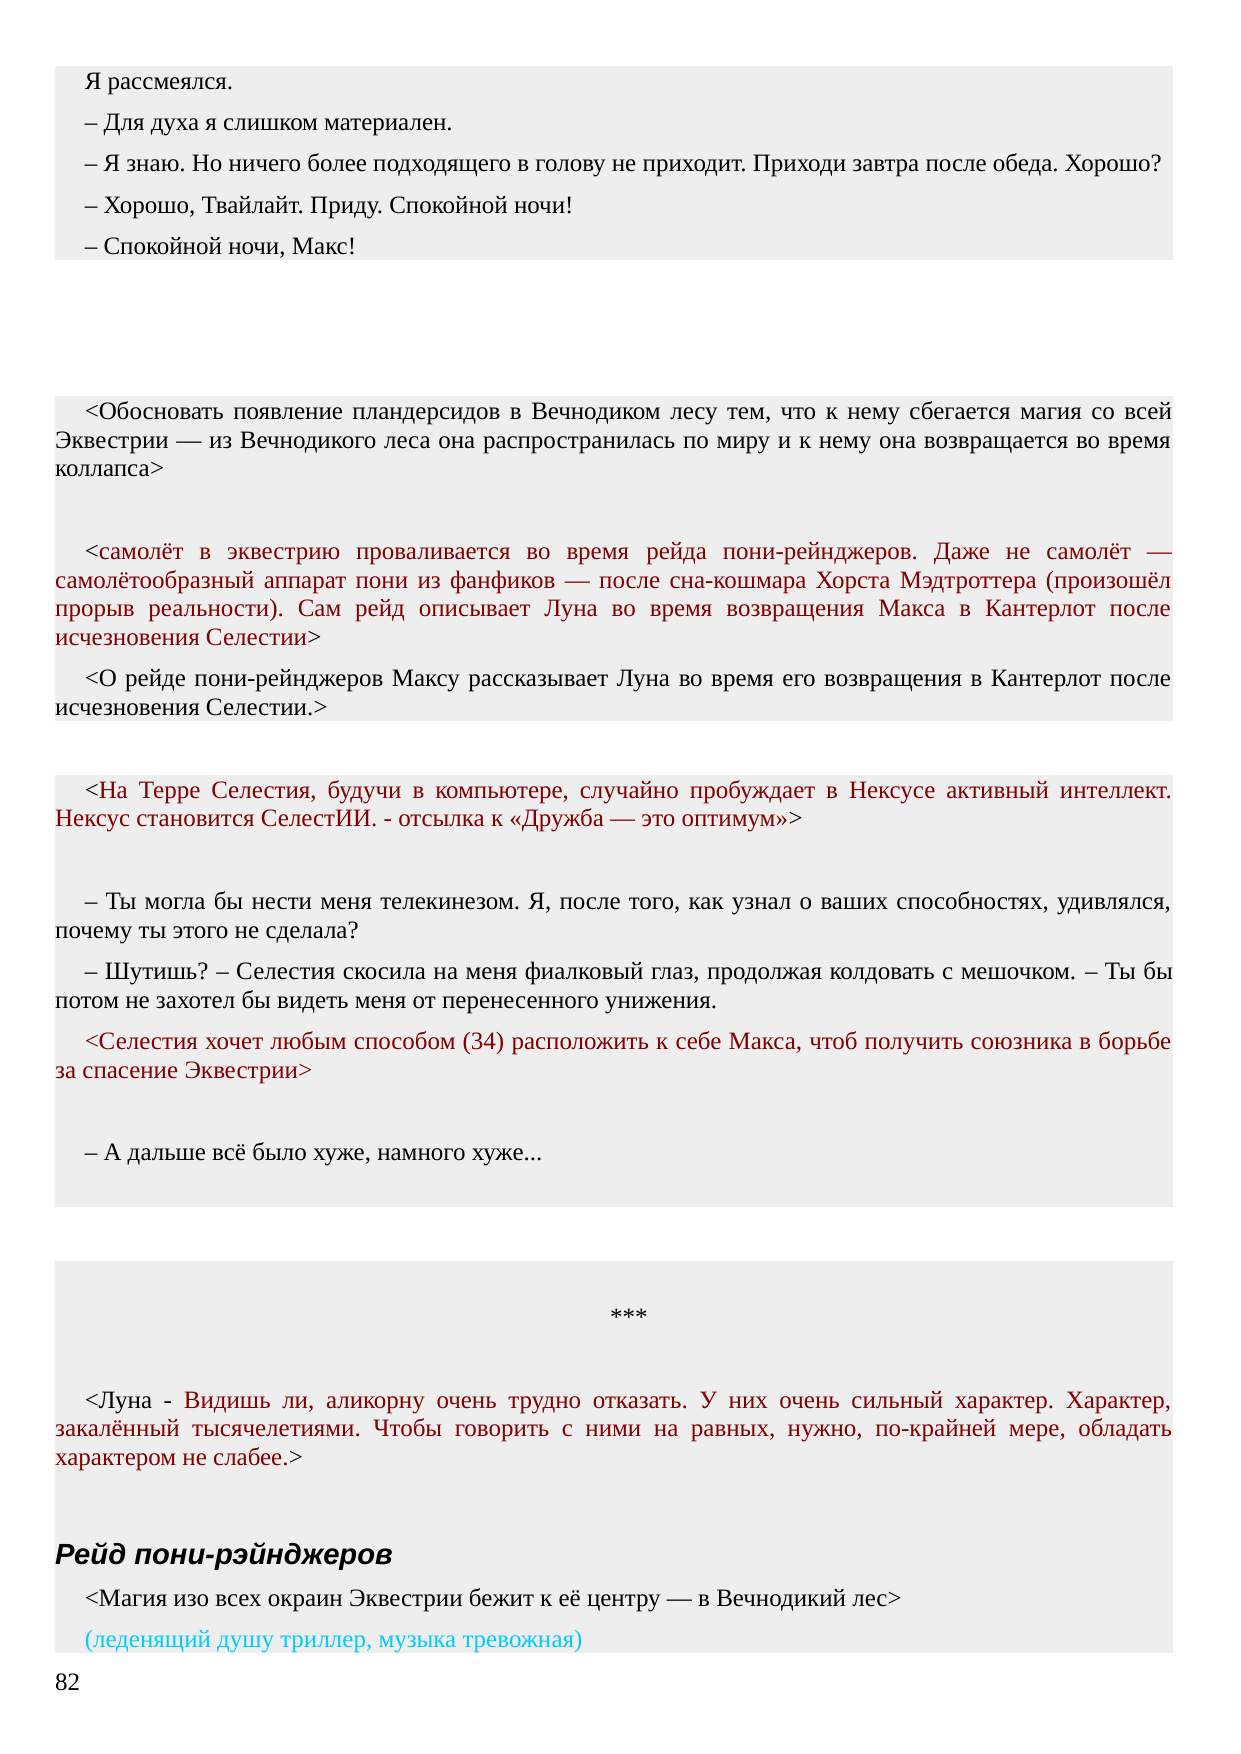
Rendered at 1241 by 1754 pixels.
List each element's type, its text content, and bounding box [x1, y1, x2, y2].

text – А дальше всё было хуже, намного хуже... [55, 1137, 1173, 1166]
subtitle Рейд пони-рэйнджеров [55, 1537, 1173, 1571]
text Я рассмеялся. [55, 66, 1173, 95]
text (леденящий душу триллер, музыка тревожная) [55, 1624, 1173, 1653]
text <Луна - Видишь ли, аликорну очень трудно отказать. У них очень сильный характер. Характер, закалённый тысячелетиями. Чтобы говорить с ними на равных, нужно, по-крайней мере, обладать характером не слабее.> [55, 1385, 1173, 1471]
text – Я знаю. Но ничего более подходящего в голову не приходит. Приходи завтра после обеда. Хорошо? [55, 148, 1173, 177]
text <О рейде пони-рейнджеров Максу рассказывает Луна во время его возвращения в Кантерлот после исчезновения Селестии.> [55, 663, 1173, 721]
text – Ты могла бы нести меня телекинезом. Я, после того, как узнал о ваших способностях, удивлялся, почему ты этого не сделала? [55, 886, 1173, 943]
text – Для духа я слишком материален. [55, 107, 1173, 136]
text – Шутишь? – Селестия скосила на меня фиалковый глаз, продолжая колдовать с мешочком. – Ты бы потом не захотел бы видеть меня от перенесенного унижения. [55, 956, 1173, 1013]
text <Обосновать появление пландерсидов в Вечнодиком лесу тем, что к нему сбегается магия со всей Эквестрии — из Вечнодикого леса она распространилась по миру и к нему она возвращается во время коллапса> [55, 396, 1173, 482]
text <На Терре Селестия, будучи в компьютере, случайно пробуждает в Нексусе активный интеллект. Нексус становится СелестИИ. - отсылка к «Дружба — это оптимум»> [55, 775, 1173, 832]
text *** [55, 1302, 1173, 1331]
text – Спокойной ночи, Макс! [55, 231, 1173, 260]
text – Хорошо, Твайлайт. Приду. Спокойной ночи! [55, 190, 1173, 218]
text <Магия изо всех окраин Эквестрии бежит к её центру — в Вечнодикий лес> [55, 1583, 1173, 1612]
text <Селестия хочет любым способом (34) расположить к себе Макса, чтоб получить союзника в борьбе за спасение Эквестрии> [55, 1026, 1173, 1083]
text <самолёт в эквестрию проваливается во время рейда пони-рейнджеров. Даже не самолёт — самолётообразный аппарат пони из фанфиков — после сна-кошмара Хорста Мэдтроттера (произошёл прорыв реальности). Сам рейд описывает Луна во время возвращения Макса в Кантерлот после исчезновения Селестии> [55, 536, 1173, 651]
